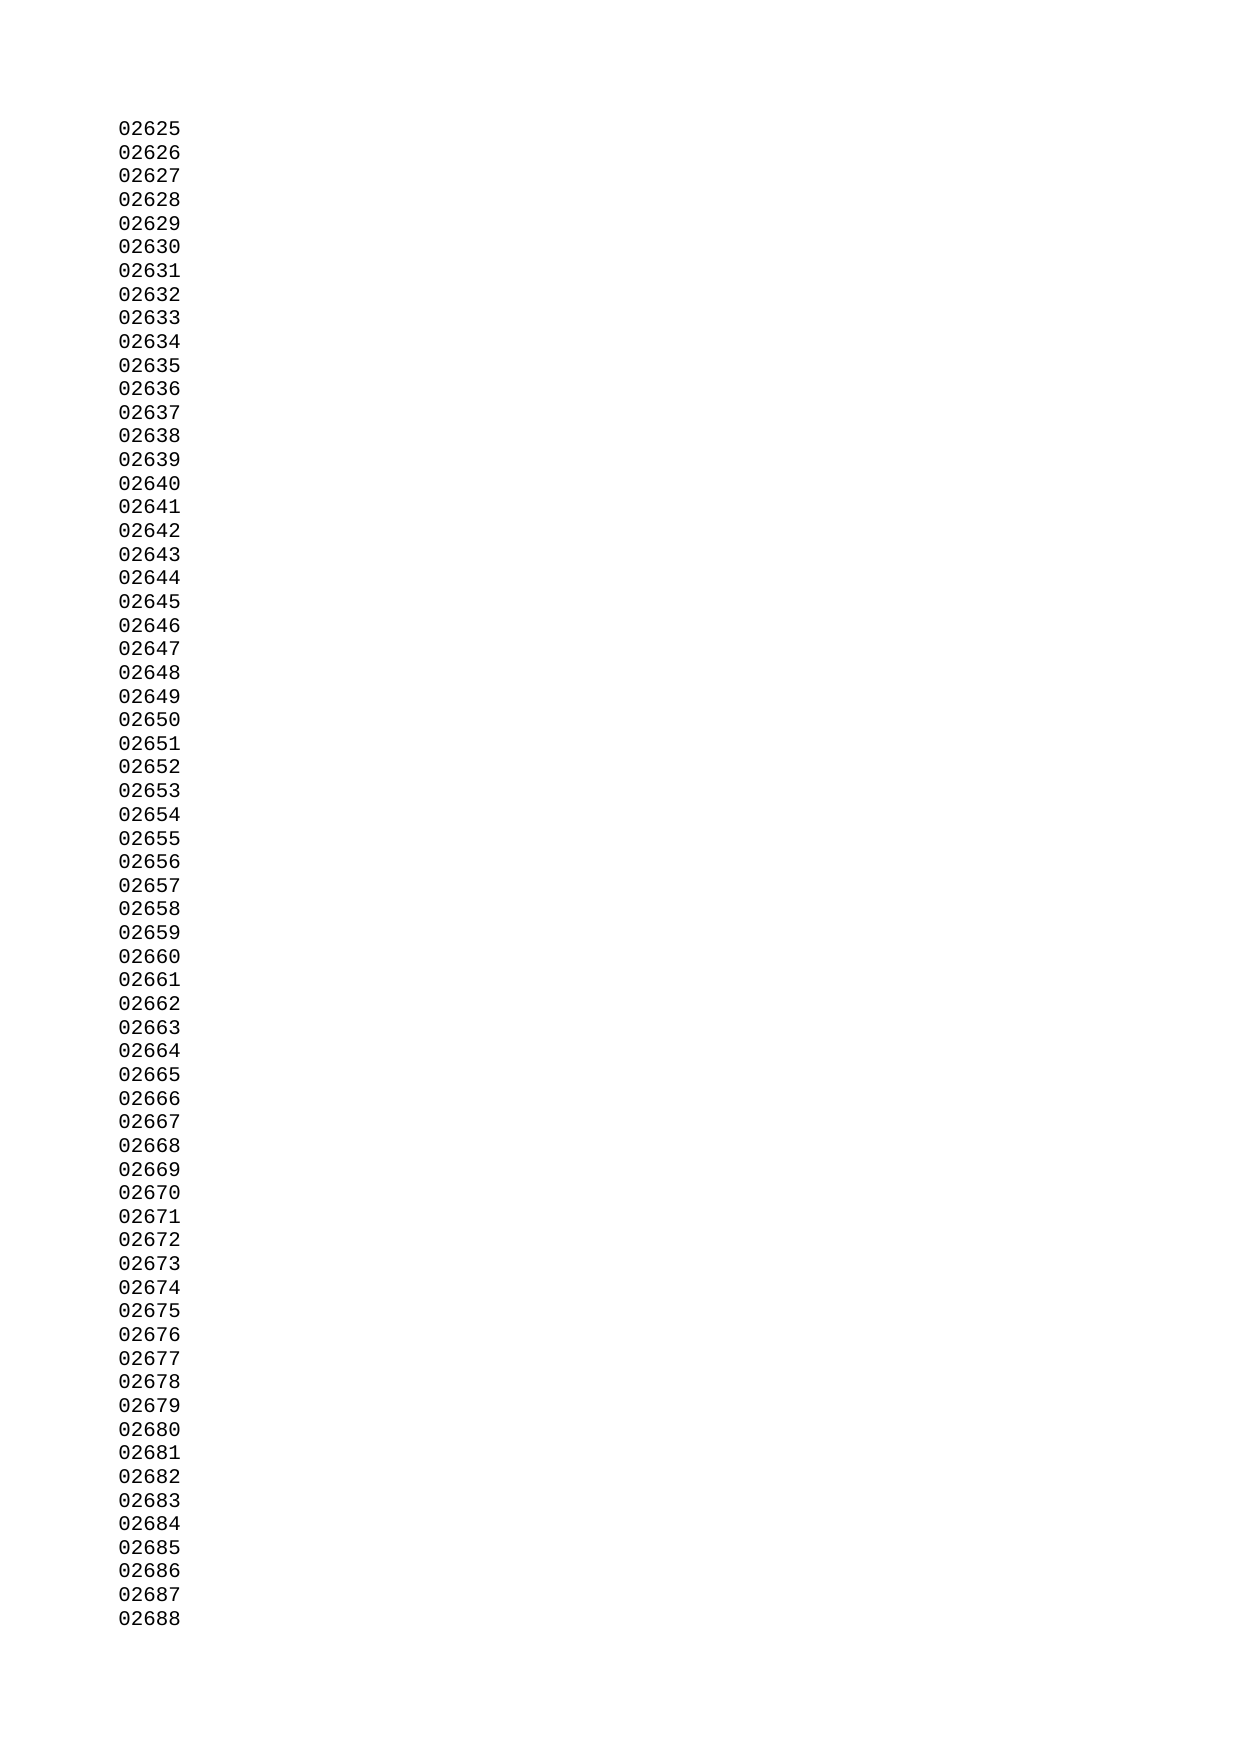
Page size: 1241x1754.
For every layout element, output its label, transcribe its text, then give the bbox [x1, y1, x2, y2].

text 02677 [118, 1348, 1122, 1371]
text 02668 [118, 1135, 1122, 1158]
text 02658 [118, 898, 1122, 922]
text 02664 [118, 1040, 1122, 1064]
text 02670 [118, 1182, 1122, 1206]
text 02654 [118, 804, 1122, 827]
text 02675 [118, 1300, 1122, 1324]
text 02639 [118, 449, 1122, 473]
text 02669 [118, 1158, 1122, 1182]
text 02643 [118, 544, 1122, 567]
text 02685 [118, 1537, 1122, 1561]
text 02630 [118, 236, 1122, 260]
text 02681 [118, 1442, 1122, 1466]
text 02636 [118, 378, 1122, 402]
text 02650 [118, 709, 1122, 733]
text 02683 [118, 1489, 1122, 1513]
text 02629 [118, 213, 1122, 236]
text 02667 [118, 1111, 1122, 1135]
text 02627 [118, 165, 1122, 189]
text 02661 [118, 969, 1122, 993]
text 02653 [118, 780, 1122, 804]
text 02640 [118, 473, 1122, 496]
text 02646 [118, 615, 1122, 638]
text 02632 [118, 284, 1122, 307]
text 02638 [118, 426, 1122, 449]
text 02672 [118, 1229, 1122, 1253]
text 02678 [118, 1371, 1122, 1395]
text 02648 [118, 662, 1122, 686]
text 02645 [118, 591, 1122, 615]
text 02642 [118, 520, 1122, 544]
text 02633 [118, 307, 1122, 331]
text 02641 [118, 496, 1122, 520]
text 02631 [118, 260, 1122, 284]
text 02671 [118, 1206, 1122, 1229]
text 02666 [118, 1088, 1122, 1111]
text 02657 [118, 875, 1122, 898]
text 02656 [118, 851, 1122, 875]
text 02687 [118, 1584, 1122, 1608]
text 02673 [118, 1253, 1122, 1277]
text 02660 [118, 946, 1122, 969]
text 02647 [118, 638, 1122, 662]
text 02652 [118, 757, 1122, 780]
text 02635 [118, 354, 1122, 378]
text 02680 [118, 1419, 1122, 1442]
text 02625 [118, 118, 1122, 142]
text 02663 [118, 1017, 1122, 1040]
text 02688 [118, 1608, 1122, 1631]
text 02644 [118, 567, 1122, 591]
text 02674 [118, 1277, 1122, 1300]
text 02682 [118, 1466, 1122, 1489]
text 02637 [118, 402, 1122, 426]
text 02649 [118, 686, 1122, 709]
text 02655 [118, 827, 1122, 851]
text 02628 [118, 189, 1122, 213]
text 02684 [118, 1513, 1122, 1537]
text 02651 [118, 733, 1122, 757]
text 02626 [118, 142, 1122, 165]
text 02634 [118, 331, 1122, 354]
text 02659 [118, 922, 1122, 946]
text 02686 [118, 1561, 1122, 1584]
text 02665 [118, 1064, 1122, 1088]
text 02662 [118, 993, 1122, 1017]
text 02676 [118, 1324, 1122, 1348]
text 02679 [118, 1395, 1122, 1419]
